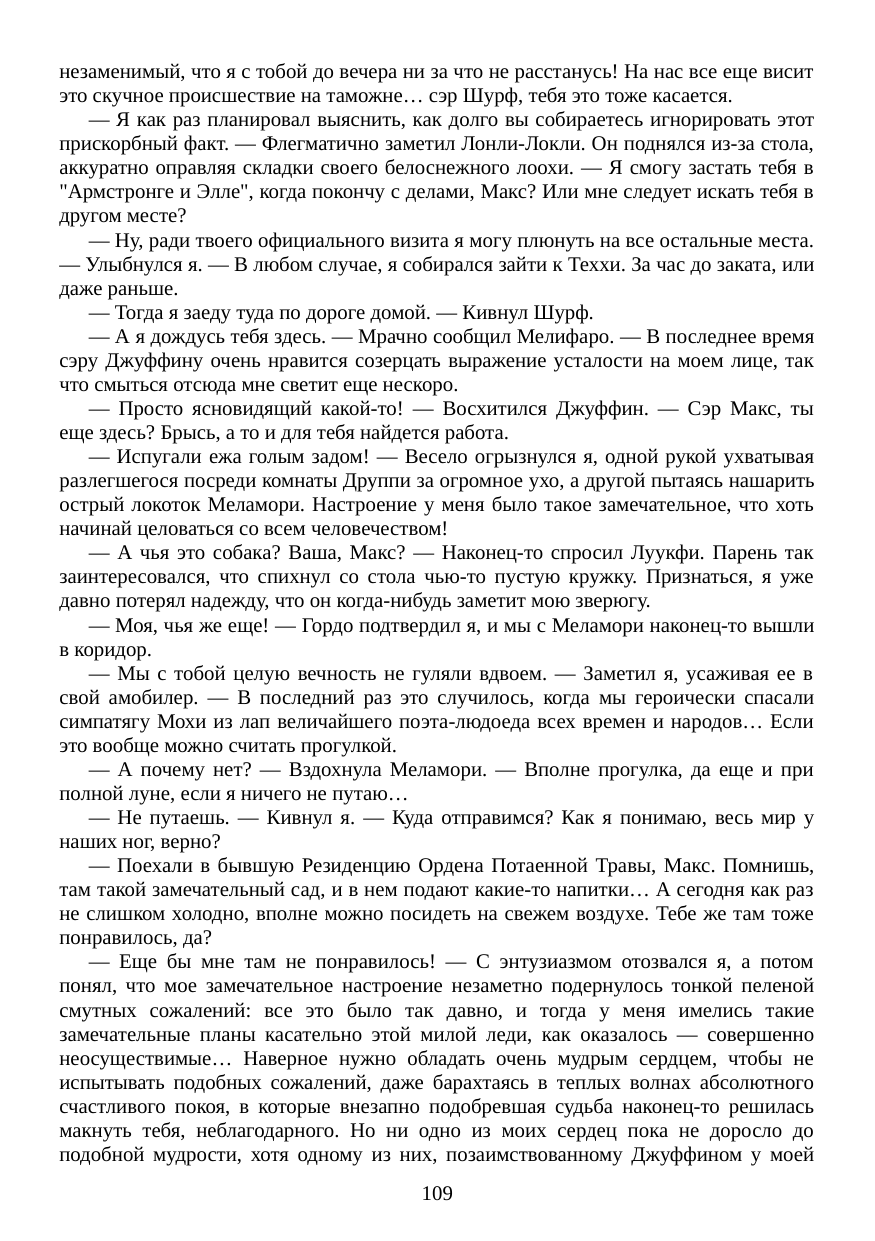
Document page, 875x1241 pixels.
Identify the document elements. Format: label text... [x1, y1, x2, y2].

text — Не путаешь. — Кивнул я. — Куда отправимся? Как я понимаю, весь мир у наших ног, верно? [59, 805, 815, 853]
text незаменимый, что я с тобой до вечера ни за что не расстанусь! На нас все еще висит это скучное происшествие на таможне… сэр Шурф, тебя это тоже касается. [59, 59, 815, 107]
text — Ну, ради твоего официального визита я могу плюнуть на все остальные места. — Улыбнулся я. — В любом случае, я собирался зайти к Теххи. За час до заката, или даже раньше. [59, 227, 815, 300]
text — Еще бы мне там не понравилось! — С энтузиазмом отозвался я, а потом понял, что мое замечательное настроение незаметно подернулось тонкой пеленой смутных сожалений: все это было так давно, и тогда у меня имелись такие замечательные планы касательно этой милой леди, как оказалось — совершенно неосуществимые… Наверное нужно обладать очень мудрым сердцем, чтобы не испытывать подобных сожалений, даже барахтаясь в теплых волнах абсолютного счастливого покоя, в которые внезапно подобревшая судьба наконец-то решилась макнуть тебя, неблагодарного. Но ни одно из моих сердец пока не доросло до подобной мудрости, хотя одному из них, позаимствованному Джуффином у моей [59, 949, 815, 1166]
text — Испугали ежа голым задом! — Весело огрызнулся я, одной рукой ухватывая разлегшегося посреди комнаты Друппи за огромное ухо, а другой пытаясь нашарить острый локоток Меламори. Настроение у меня было такое замечательное, что хоть начинай целоваться со всем человечеством! [59, 444, 815, 540]
text — А я дождусь тебя здесь. — Мрачно сообщил Мелифаро. — В последнее время сэру Джуффину очень нравится созерцать выражение усталости на моем лице, так что смыться отсюда мне светит еще нескоро. [59, 324, 815, 396]
text — Мы с тобой целую вечность не гуляли вдвоем. — Заметил я, усаживая ее в свой амобилер. — В последний раз это случилось, когда мы героически спасали симпатягу Мохи из лап величайшего поэта-людоеда всех времен и народов… Если это вообще можно считать прогулкой. [59, 661, 815, 757]
text — Поехали в бывшую Резиденцию Ордена Потаенной Травы, Макс. Помнишь, там такой замечательный сад, и в нем подают какие-то напитки… А сегодня как раз не слишком холодно, вполне можно посидеть на свежем воздухе. Тебе же там тоже понравилось, да? [59, 853, 815, 949]
text — А почему нет? — Вздохнула Меламори. — Вполне прогулка, да еще и при полной луне, если я ничего не путаю… [59, 757, 815, 805]
text — А чья это собака? Ваша, Макс? — Наконец-то спросил Луукфи. Парень так заинтересовался, что спихнул со стола чью-то пустую кружку. Признаться, я уже давно потерял надежду, что он когда-нибудь заметит мою зверюгу. [59, 540, 815, 612]
text — Моя, чья же еще! — Гордо подтвердил я, и мы с Меламори наконец-то вышли в коридор. [59, 612, 815, 661]
text — Я как раз планировал выяснить, как долго вы собираетесь игнорировать этот прискорбный факт. — Флегматично заметил Лонли-Локли. Он поднялся из-за стола, аккуратно оправляя складки своего белоснежного лоохи. — Я смогу застать тебя в "Армстронге и Элле", когда покончу с делами, Макс? Или мне следует искать тебя в другом месте? [59, 107, 815, 227]
text — Тогда я заеду туда по дороге домой. — Кивнул Шурф. [59, 300, 815, 324]
text — Просто ясновидящий какой-то! — Восхитился Джуффин. — Сэр Макс, ты еще здесь? Брысь, а то и для тебя найдется работа. [59, 396, 815, 444]
